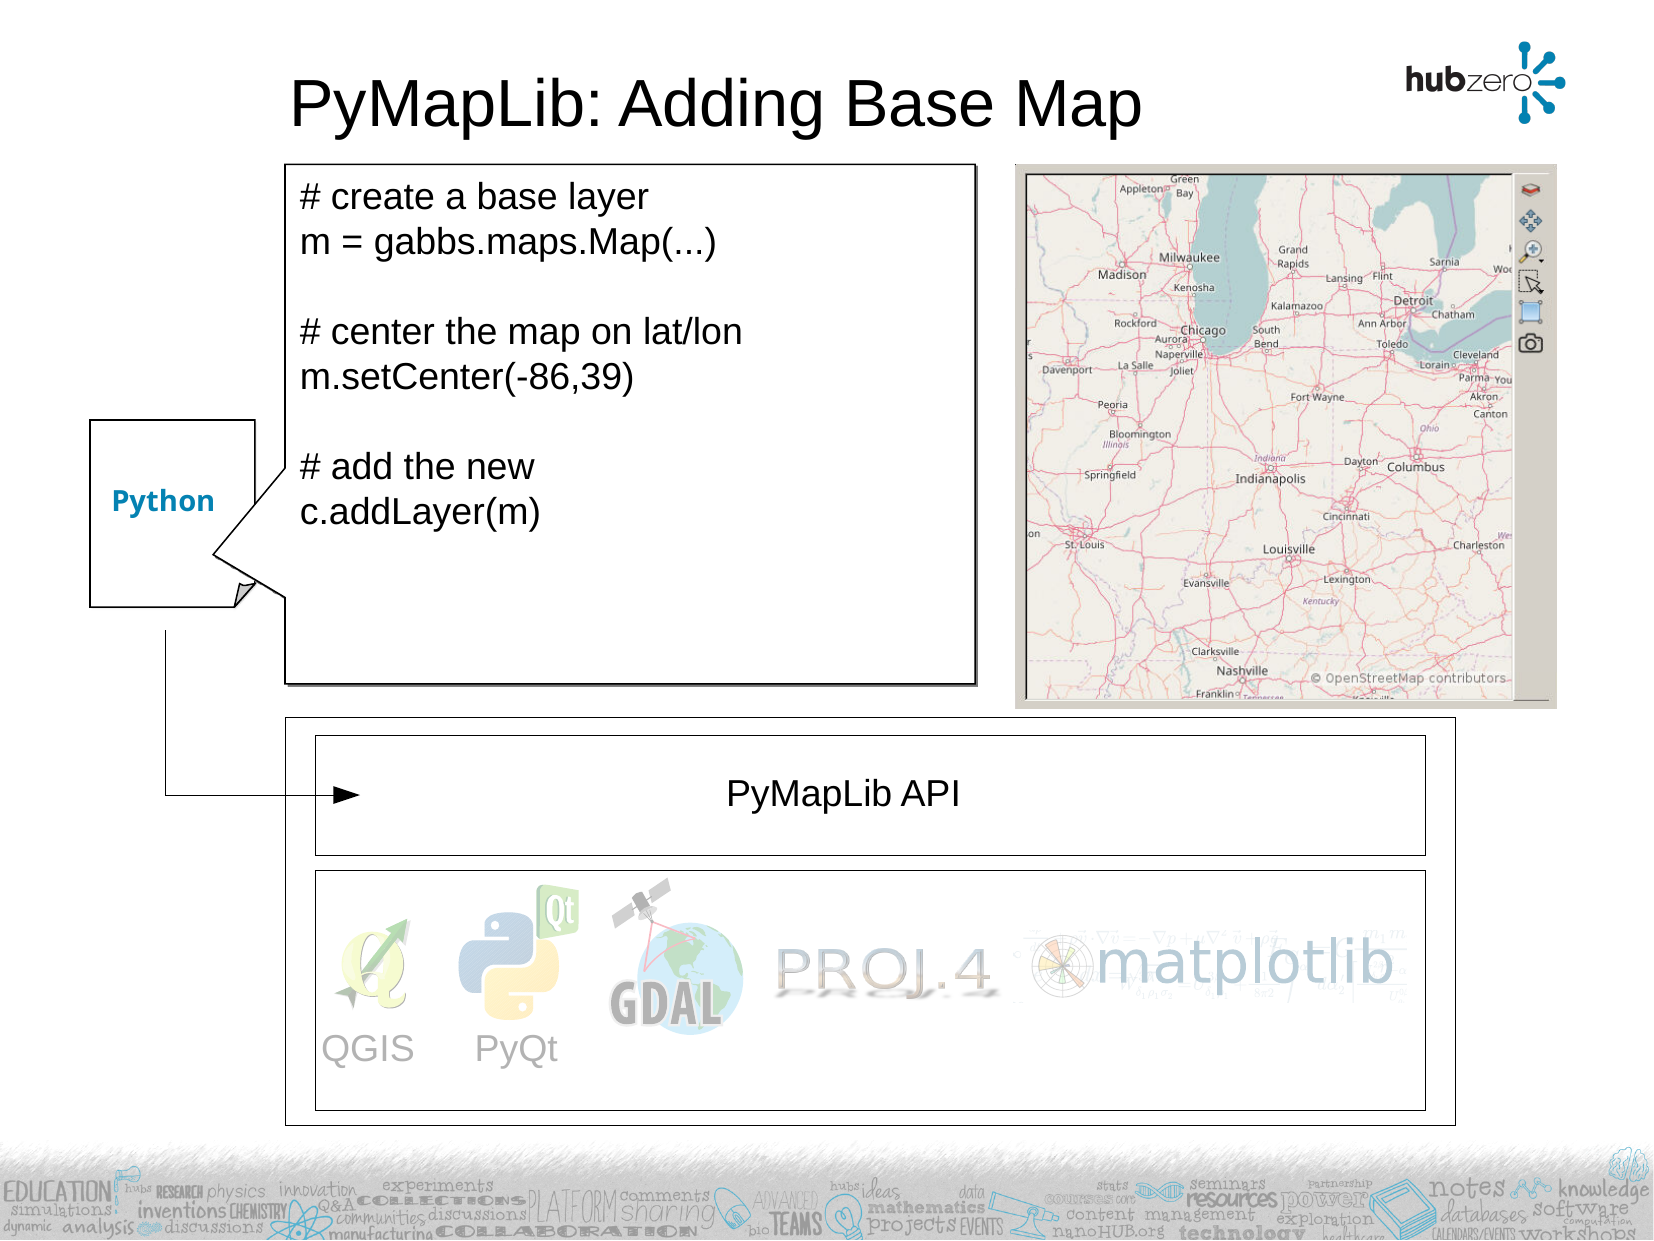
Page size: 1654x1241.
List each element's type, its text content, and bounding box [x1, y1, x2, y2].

picture [1015, 164, 1557, 709]
text_box [90, 420, 255, 608]
picture [1402, 38, 1569, 127]
text_box QGIS [306, 1020, 315, 1078]
text_box # create a base layer m = gabbs.maps.Map(...) # center the map on lat/lon m.setCenter(-86,39) # add the new c.addLayer(m) [213, 164, 976, 684]
title PyMapLib: Adding Base Map [83, 56, 1351, 151]
text_box PyMapLib API [711, 765, 976, 822]
text_box Python [96, 474, 231, 526]
text_box [315, 870, 1426, 1111]
picture [0, 1140, 1654, 1240]
